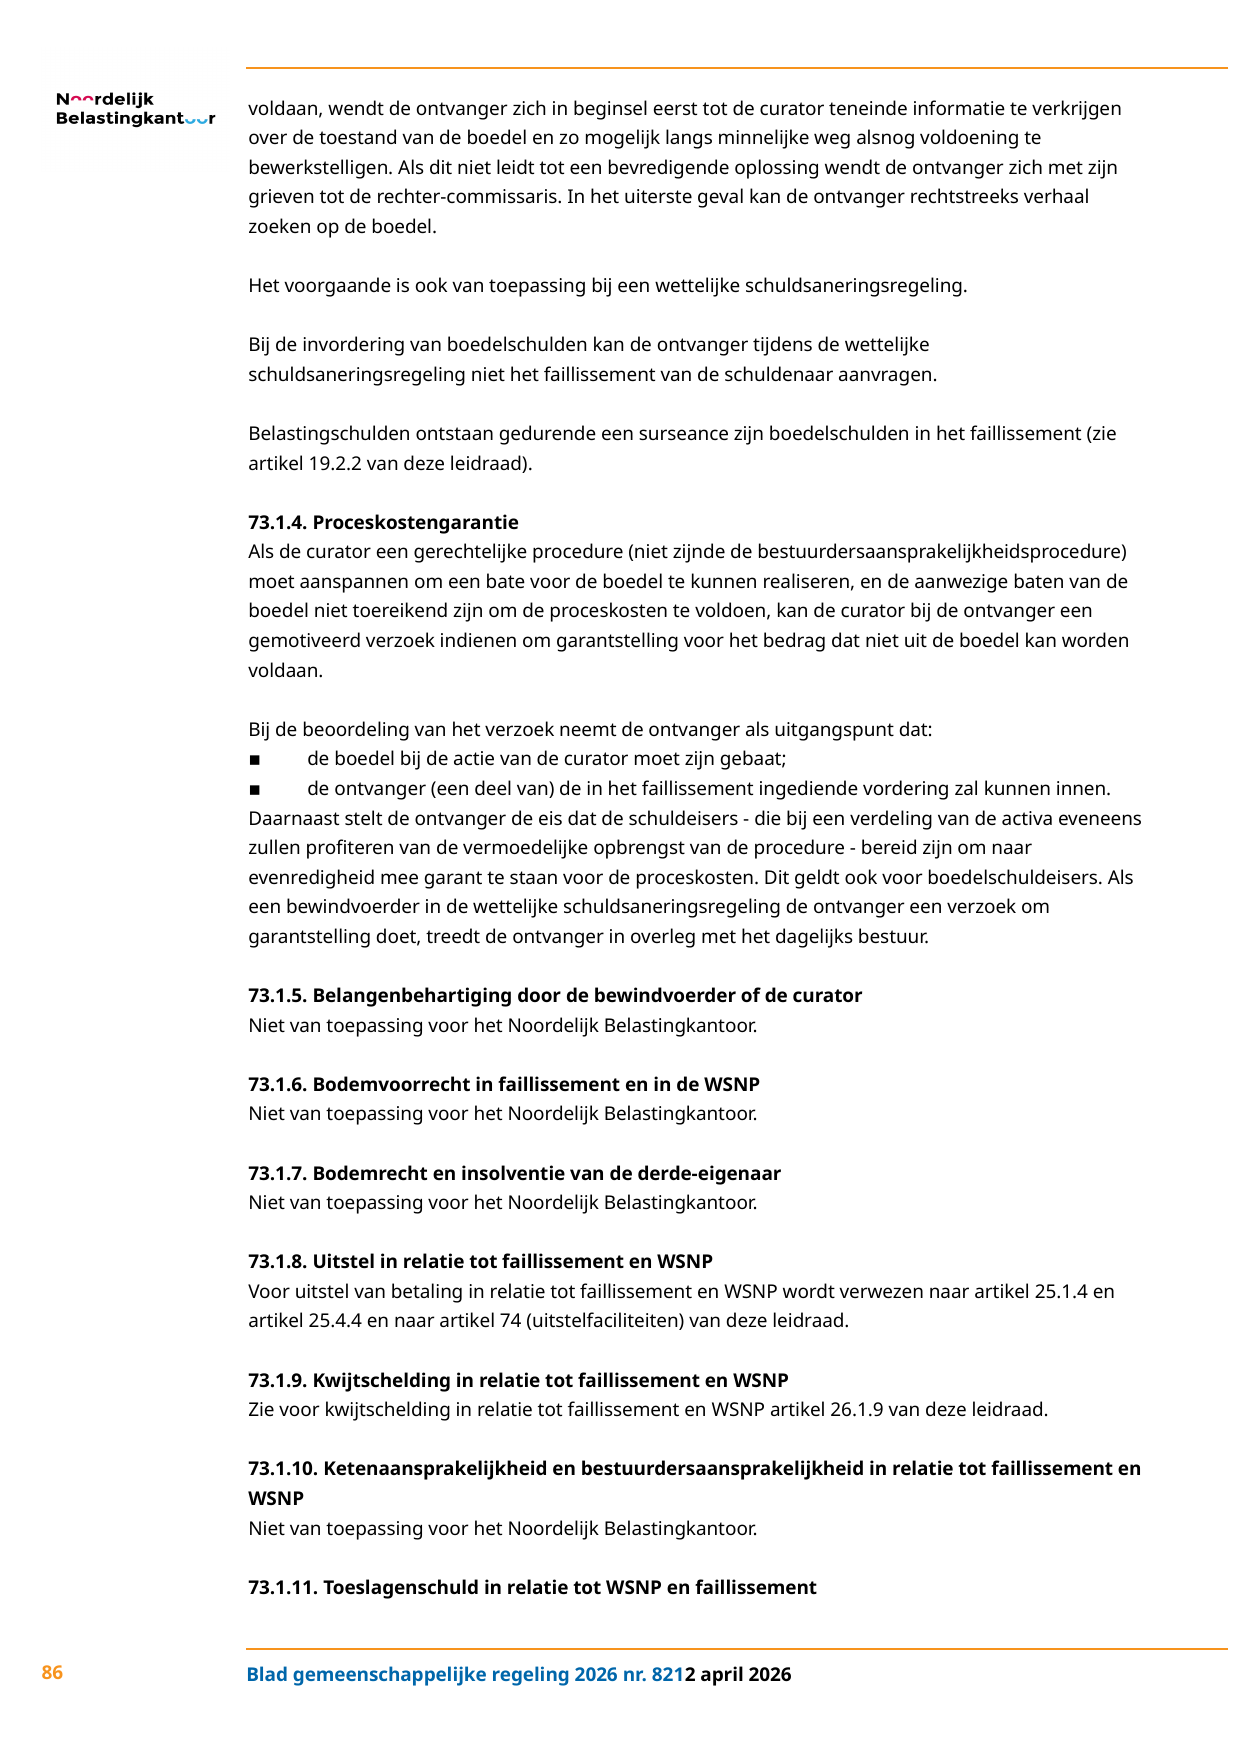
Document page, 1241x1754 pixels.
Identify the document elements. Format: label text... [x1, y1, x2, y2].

text Als de curator een gerechtelijke procedure (niet zijnde de bestuurdersaansprakelijkheidsprocedure) moet aanspannen om een bate voor de boedel te kunnen realiseren, en de aanwezige baten van de boedel niet toereikend zijn om de proceskosten te voldoen, kan de curator bij de ontvanger een gemotiveerd verzoek indienen om garantstelling voor het bedrag dat niet uit de boedel kan worden voldaan. [248, 538, 1152, 683]
text voldaan, wendt de ontvanger zich in beginsel eerst tot de curator teneinde informatie te verkrijgen over de toestand van de boedel en zo mogelijk langs minnelijke weg alsnog voldoening te bewerkstelligen. Als dit niet leidt tot een bevredigende oplossing wendt de ontvanger zich met zijn grieven tot de rechter-commissaris. In het uiterste geval kan de ontvanger rechtstreeks verhaal zoeken op de boedel. [248, 95, 1152, 239]
text Bij de invordering van boedelschulden kan de ontvanger tijdens de wettelijke schuldsaneringsregeling niet het faillissement van de schuldenaar aanvragen. [248, 331, 1152, 387]
list de ontvanger (een deel van) de in het faillissement ingediende vordering zal kunnen innen. [248, 775, 1152, 801]
text 73.1.7. Bodemrecht en insolventie van de derde-eigenaar [248, 1160, 1152, 1186]
text 73.1.10. Ketenaansprakelijkheid en bestuurdersaansprakelijkheid in relatie tot faillissement en WSNP [248, 1456, 1152, 1511]
list de boedel bij de actie van de curator moet zijn gebaat; [248, 746, 1152, 771]
text Niet van toepassing voor het Noordelijk Belastingkantoor. [248, 1189, 1152, 1215]
text Het voorgaande is ook van toepassing bij een wettelijke schuldsaneringsregeling. [248, 272, 1152, 298]
text Daarnaast stelt de ontvanger de eis dat de schuldeisers - die bij een verdeling van de activa eveneens zullen profiteren van de vermoedelijke opbrengst van de procedure - bereid zijn om naar evenredigheid mee garant te staan voor de proceskosten. Dit geldt ook voor boedelschuldeisers. Als een bewindvoerder in de wettelijke schuldsaneringsregeling de ontvanger een verzoek om garantstelling doet, treedt de ontvanger in overleg met het dagelijks bestuur. [248, 805, 1152, 949]
text Voor uitstel van betaling in relatie tot faillissement en WSNP wordt verwezen naar artikel 25.1.4 en artikel 25.4.4 en naar artikel 74 (uitstelfaciliteiten) van deze leidraad. [248, 1278, 1152, 1333]
text Niet van toepassing voor het Noordelijk Belastingkantoor. [248, 1012, 1152, 1038]
text Niet van toepassing voor het Noordelijk Belastingkantoor. [248, 1101, 1152, 1126]
text Belastingschulden ontstaan gedurende een surseance zijn boedelschulden in het faillissement (zie artikel 19.2.2 van deze leidraad). [248, 420, 1152, 476]
text 73.1.9. Kwijtschelding in relatie tot faillissement en WSNP [248, 1367, 1152, 1393]
text 73.1.6. Bodemvoorrecht in faillissement en in de WSNP [248, 1071, 1152, 1097]
text Zie voor kwijtschelding in relatie tot faillissement en WSNP artikel 26.1.9 van deze leidraad. [248, 1396, 1152, 1422]
text 73.1.5. Belangenbehartiging door de bewindvoerder of de curator [248, 982, 1152, 1008]
text 73.1.8. Uitstel in relatie tot faillissement en WSNP [248, 1248, 1152, 1274]
text 73.1.4. Proceskostengarantie [248, 509, 1152, 535]
text Bij de beoordeling van het verzoek neemt de ontvanger als uitgangspunt dat: [248, 716, 1152, 742]
text Niet van toepassing voor het Noordelijk Belastingkantoor. [248, 1515, 1152, 1541]
text 73.1.11. Toeslagenschuld in relatie tot WSNP en faillissement [248, 1574, 1152, 1600]
picture [41, 47, 231, 172]
